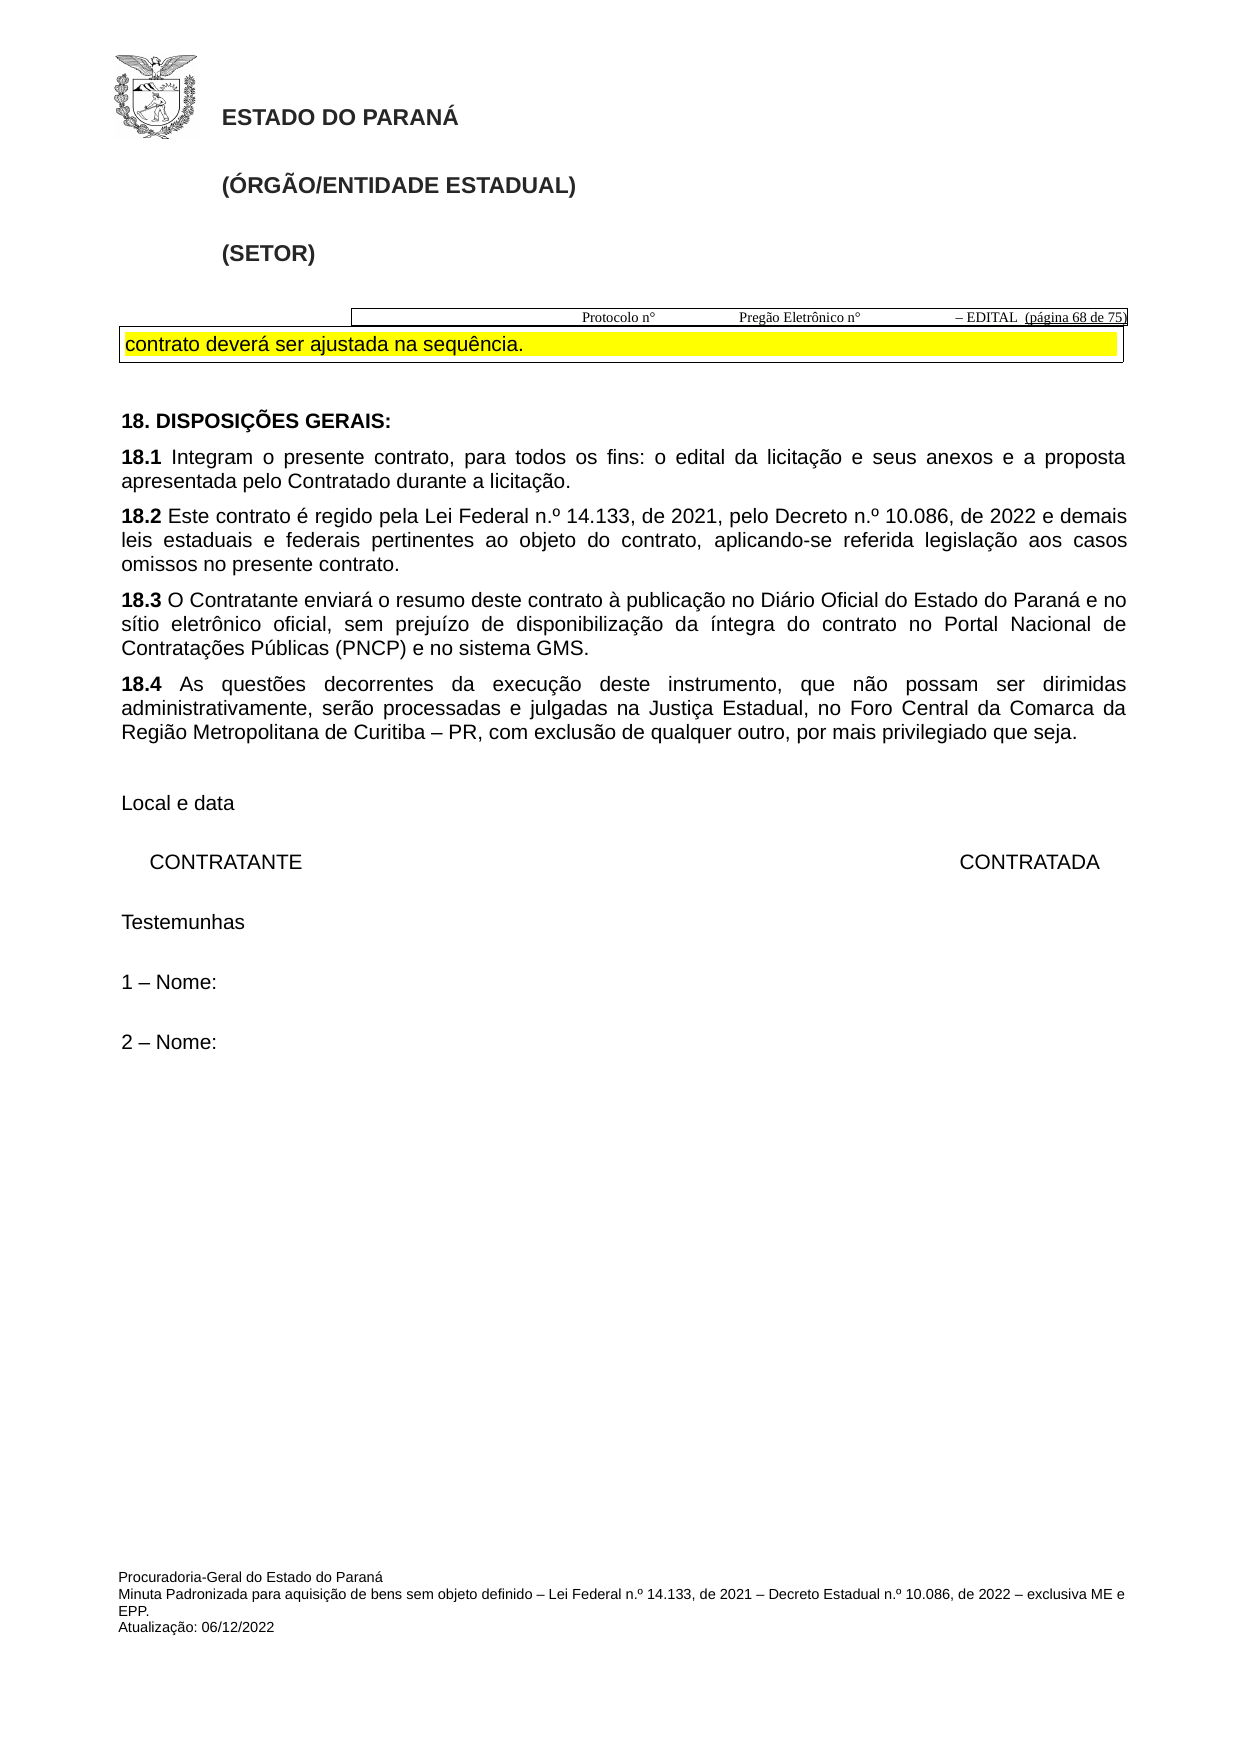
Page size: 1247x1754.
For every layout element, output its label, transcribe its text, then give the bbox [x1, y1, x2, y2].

picture [113, 54, 199, 140]
text Local e data [121, 790, 1128, 814]
text 1 – Nome: [121, 970, 1128, 994]
text 2 – Nome: [121, 1029, 1128, 1053]
text CONTRATANTE CONTRATADA [121, 850, 1128, 874]
text 18.4 As questões decorrentes da execução deste instrumento, que não possam ser dirimidas administrativamente, serão processadas e julgadas na Justiça Estadual, no Foro Central da Comarca da Região Metropolitana de Curitiba – PR, com exclusão de qualquer outro, por mais privilegiado que seja. [121, 672, 1128, 744]
text 18. DISPOSIÇÕES GERAIS: [121, 409, 1128, 433]
text 18.3 O Contratante enviará o resumo deste contrato à publicação no Diário Oficial do Estado do Paraná e no sítio eletrônico oficial, sem prejuízo de disponibilização da íntegra do contrato no Portal Nacional de Contratações Públicas (PNCP) e no sistema GMS. [121, 588, 1128, 660]
text 18.1 Integram o presente contrato, para todos os fins: o edital da licitação e seus anexos e a proposta apresentada pelo Contratado durante a licitação. [121, 444, 1128, 492]
text 18.2 Este contrato é regido pela Lei Federal n.º 14.133, de 2021, pelo Decreto n.º 10.086, de 2022 e demais leis estaduais e federais pertinentes ao objeto do contrato, aplicando-se referida legislação aos casos omissos no presente contrato. [121, 504, 1128, 576]
text Testemunhas [121, 910, 1128, 934]
table_header contrato deverá ser ajustada na sequência. [120, 327, 1123, 362]
